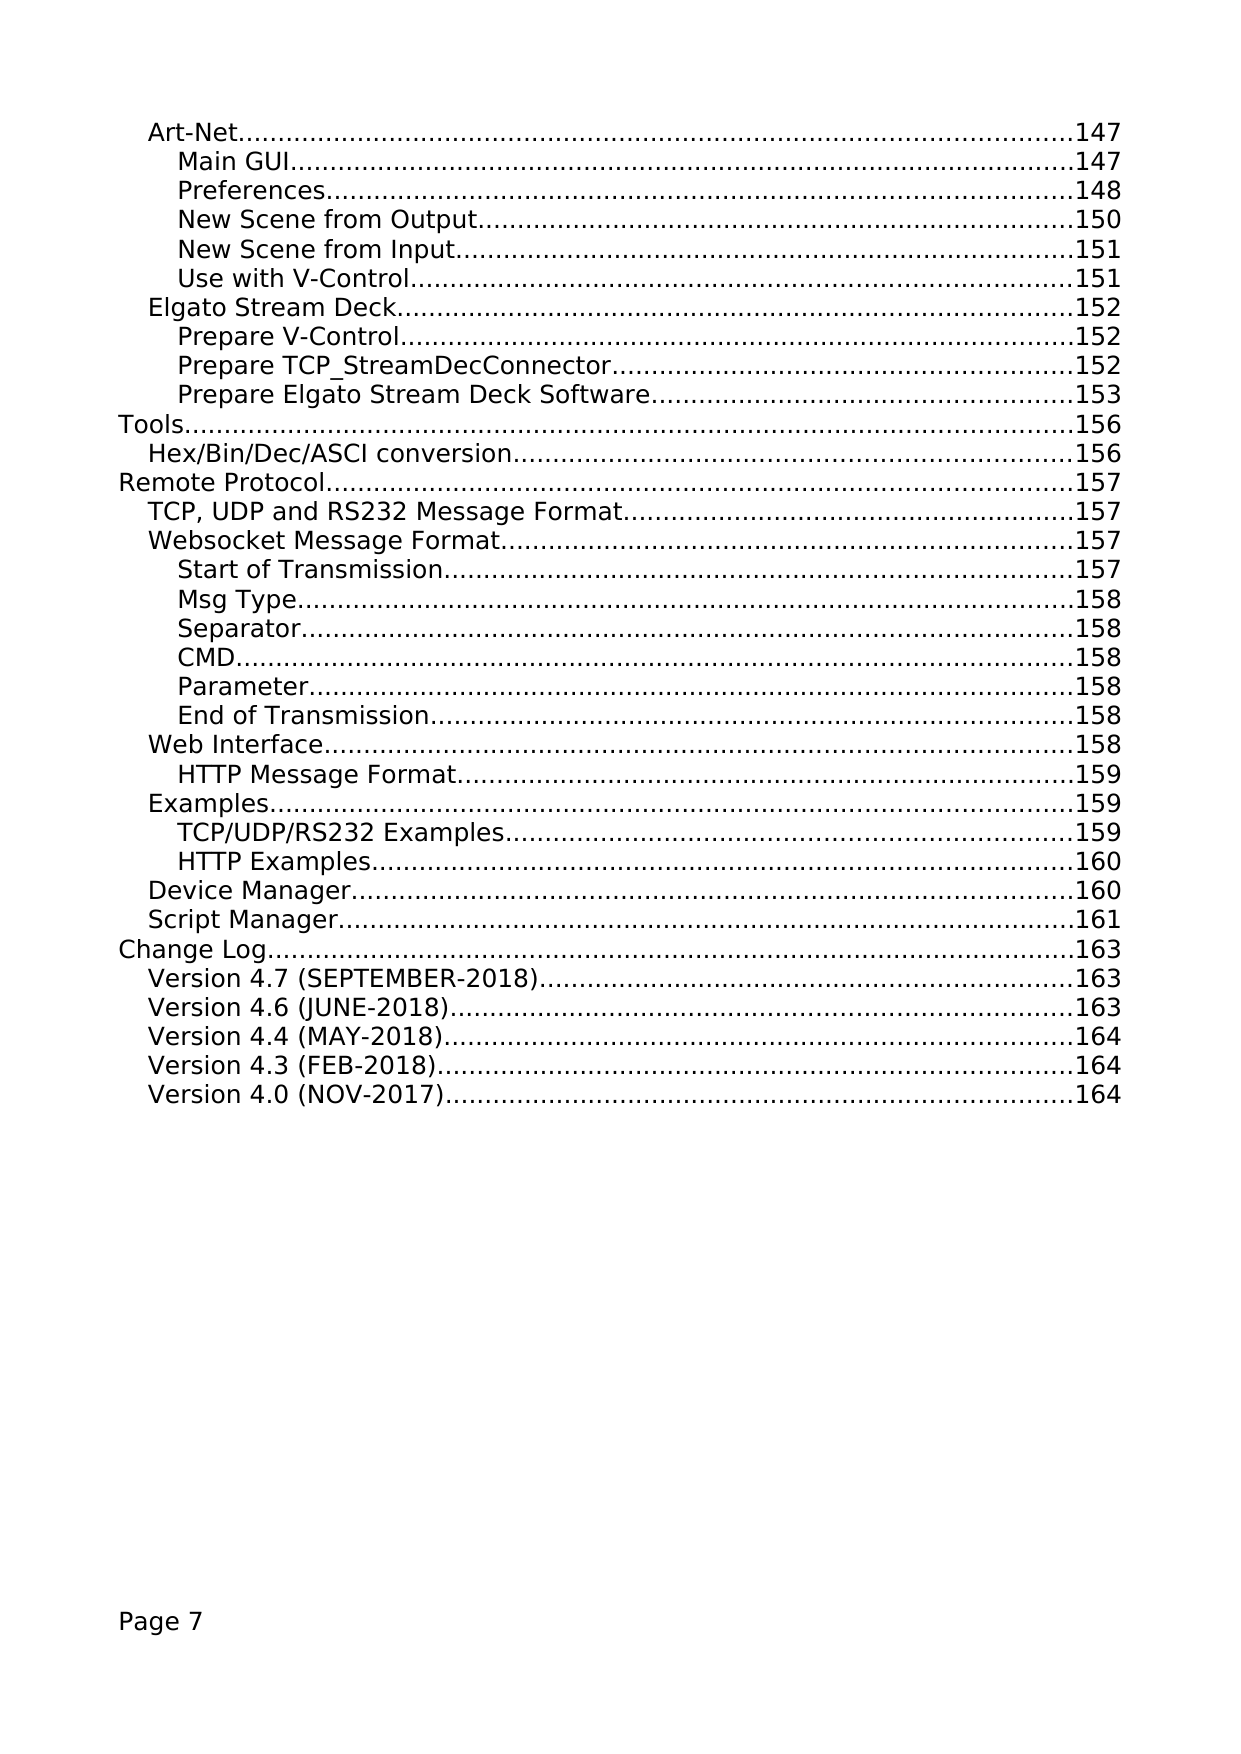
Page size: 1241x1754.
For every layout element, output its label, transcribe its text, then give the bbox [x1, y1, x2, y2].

text Change Log 163 [118, 935, 1122, 964]
text Prepare Elgato Stream Deck Software 153 [177, 381, 1122, 410]
text Version 4.4 (MAY-2018) 164 [148, 1022, 1122, 1051]
text Websocket Message Format 157 [148, 526, 1122, 556]
text Prepare TCP_StreamDecConnector 152 [177, 351, 1122, 381]
text Separator 158 [177, 614, 1122, 643]
text Version 4.0 (NOV-2017) 164 [148, 1081, 1122, 1110]
text CMD 158 [177, 643, 1122, 672]
text Elgato Stream Deck 152 [148, 293, 1122, 322]
text Art-Net 147 [148, 118, 1122, 147]
text Preferences 148 [177, 176, 1122, 206]
text Device Manager 160 [148, 876, 1122, 906]
text HTTP Message Format 159 [177, 760, 1122, 789]
text Web Interface 158 [148, 731, 1122, 760]
text Remote Protocol 157 [118, 468, 1122, 497]
text Tools 156 [118, 410, 1122, 439]
text TCP, UDP and RS232 Message Format 157 [148, 497, 1122, 526]
text Script Manager 161 [148, 906, 1122, 935]
text Version 4.7 (SEPTEMBER-2018) 163 [148, 964, 1122, 993]
text Version 4.6 (JUNE-2018) 163 [148, 993, 1122, 1022]
text Examples 159 [148, 789, 1122, 818]
text TCP/UDP/RS232 Examples 159 [177, 818, 1122, 847]
text Version 4.3 (FEB-2018) 164 [148, 1051, 1122, 1081]
text Main GUI 147 [177, 147, 1122, 176]
text Use with V-Control 151 [177, 264, 1122, 293]
text Msg Type 158 [177, 585, 1122, 614]
text Hex/Bin/Dec/ASCI conversion 156 [148, 439, 1122, 468]
text Parameter 158 [177, 672, 1122, 701]
text Prepare V-Control 152 [177, 322, 1122, 351]
text New Scene from Output 150 [177, 206, 1122, 235]
text Start of Transmission 157 [177, 556, 1122, 585]
text HTTP Examples 160 [177, 847, 1122, 876]
text End of Transmission 158 [177, 701, 1122, 731]
text New Scene from Input 151 [177, 235, 1122, 264]
